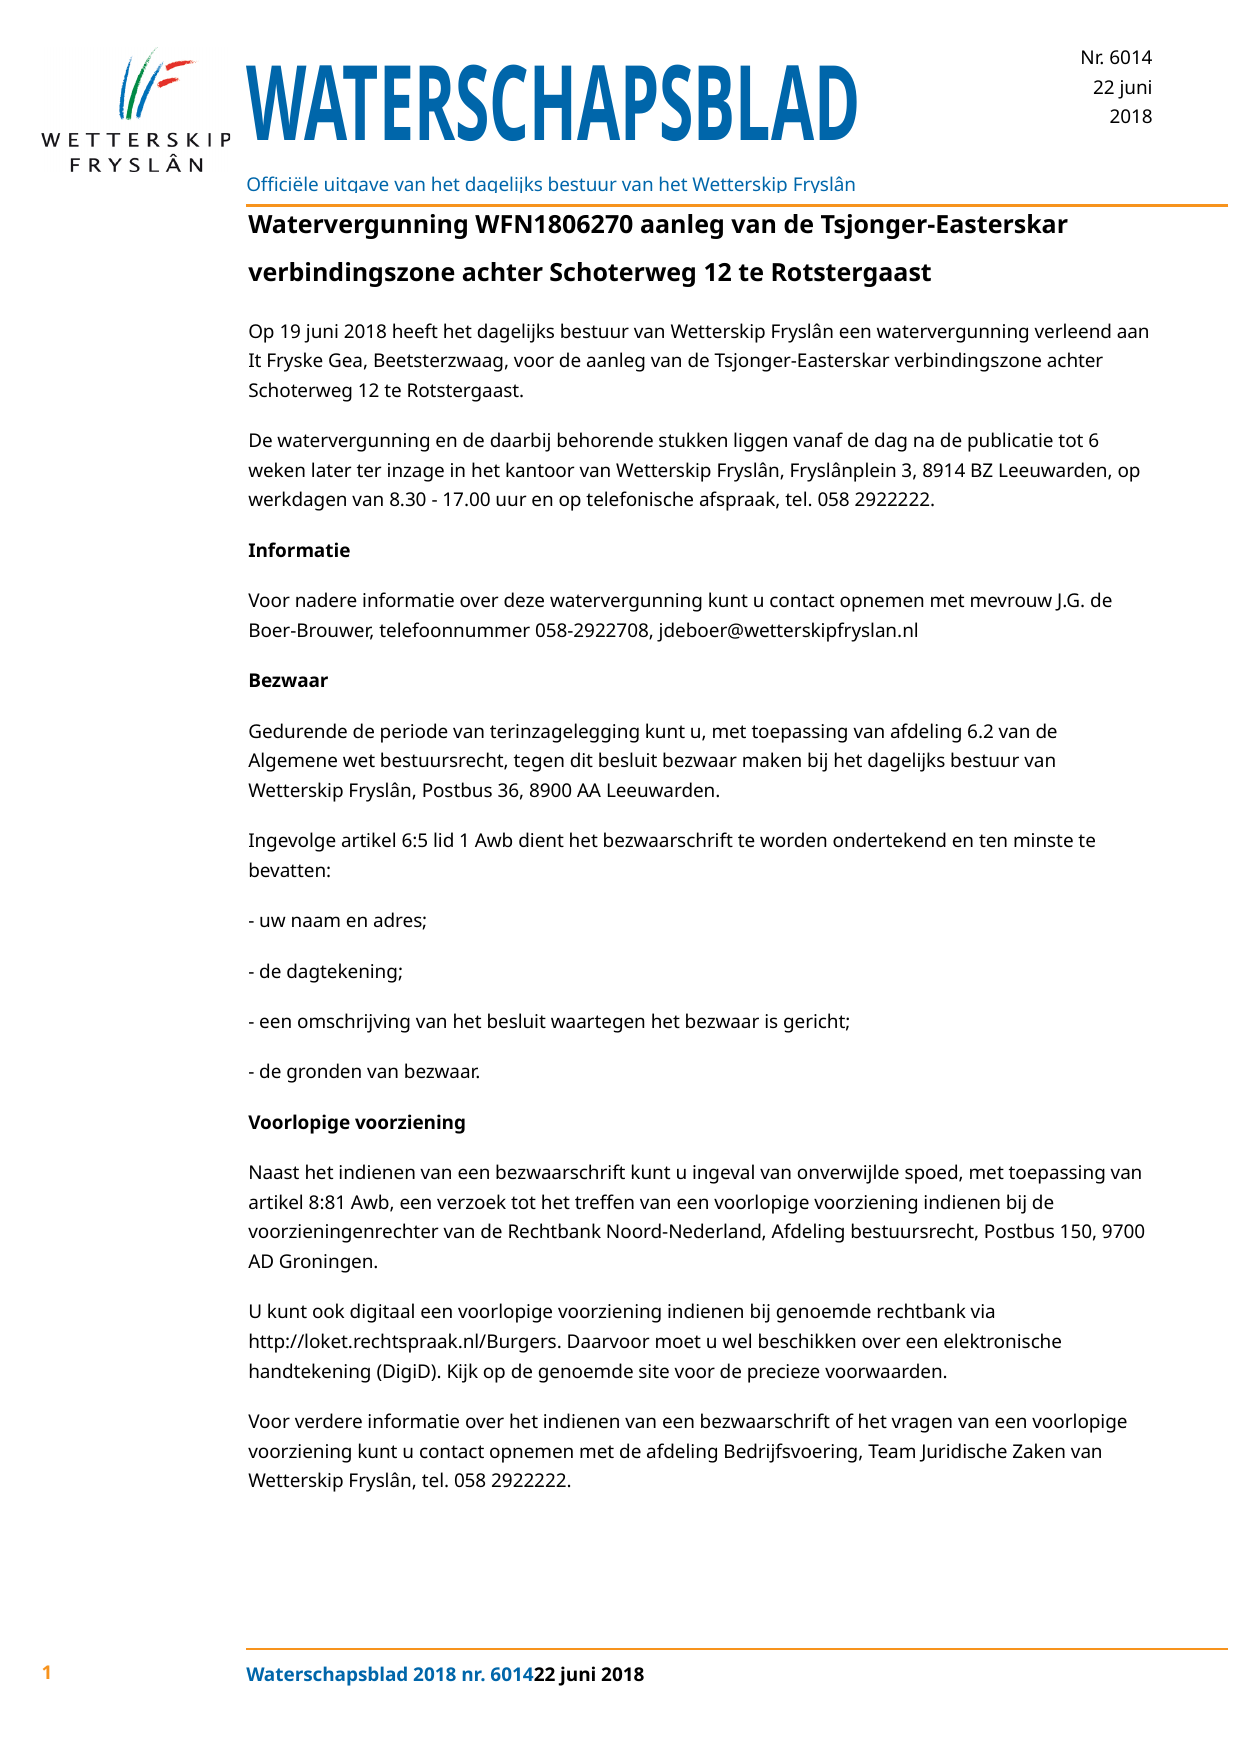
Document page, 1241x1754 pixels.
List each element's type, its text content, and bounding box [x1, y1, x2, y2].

picture [41, 47, 231, 172]
text U kunt ook digitaal een voorlopige voorziening indienen bij genoemde rechtbank via http://loket.rechtspraak.nl/Burgers. Daarvoor moet u wel beschikken over een elektronische handtekening (DigiD). Kijk op de genoemde site voor de precieze voorwaarden. [248, 1299, 1152, 1384]
text - de gronden van bezwaar. [248, 1059, 1152, 1084]
text Bezwaar [248, 667, 1152, 693]
text Op 19 juni 2018 heeft het dagelijks bestuur van Wetterskip Fryslân een watervergunning verleend aan It Fryske Gea, Beetsterzwaag, voor de aanleg van de Tsjonger-Easterskar verbindingszone achter Schoterweg 12 te Rotstergaast. [248, 318, 1152, 403]
text Gedurende de periode van terinzagelegging kunt u, met toepassing van afdeling 6.2 van de Algemene wet bestuursrecht, tegen dit besluit bezwaar maken bij het dagelijks bestuur van Wetterskip Fryslân, Postbus 36, 8900 AA Leeuwarden. [248, 718, 1152, 803]
text Watervergunning WFN1806270 aanleg van de Tsjonger-Easterskar verbindingszone achter Schoterweg 12 te Rotstergaast [248, 207, 1152, 288]
text Voorlopige voorziening [248, 1109, 1152, 1135]
text Voor verdere informatie over het indienen van een bezwaarschrift of het vragen van een voorlopige voorziening kunt u contact opnemen met de afdeling Bedrijfsvoering, Team Juridische Zaken van Wetterskip Fryslân, tel. 058 2922222. [248, 1408, 1152, 1493]
text - de dagtekening; [248, 958, 1152, 984]
text Naast het indienen van een bezwaarschrift kunt u ingeval van onverwijlde spoed, met toepassing van artikel 8:81 Awb, een verzoek tot het treffen van een voorlopige voorziening indienen bij de voorzieningenrechter van de Rechtbank Noord-Nederland, Afdeling bestuursrecht, Postbus 150, 9700 AD Groningen. [248, 1159, 1152, 1274]
text - een omschrijving van het besluit waartegen het bezwaar is gericht; [248, 1008, 1152, 1034]
text - uw naam en adres; [248, 907, 1152, 933]
text Voor nadere informatie over deze watervergunning kunt u contact opnemen met mevrouw J.G. de Boer-Brouwer, telefoonnummer 058-2922708, jdeboer@wetterskipfryslan.nl [248, 587, 1152, 643]
text De watervergunning en de daarbij behorende stukken liggen vanaf de dag na de publicatie tot 6 weken later ter inzage in het kantoor van Wetterskip Fryslân, Fryslânplein 3, 8914 BZ Leeuwarden, op werkdagen van 8.30 - 17.00 uur en op telefonische afspraak, tel. 058 2922222. [248, 427, 1152, 512]
text Informatie [248, 537, 1152, 563]
text Ingevolge artikel 6:5 lid 1 Awb dient het bezwaarschrift te worden ondertekend en ten minste te bevatten: [248, 827, 1152, 883]
